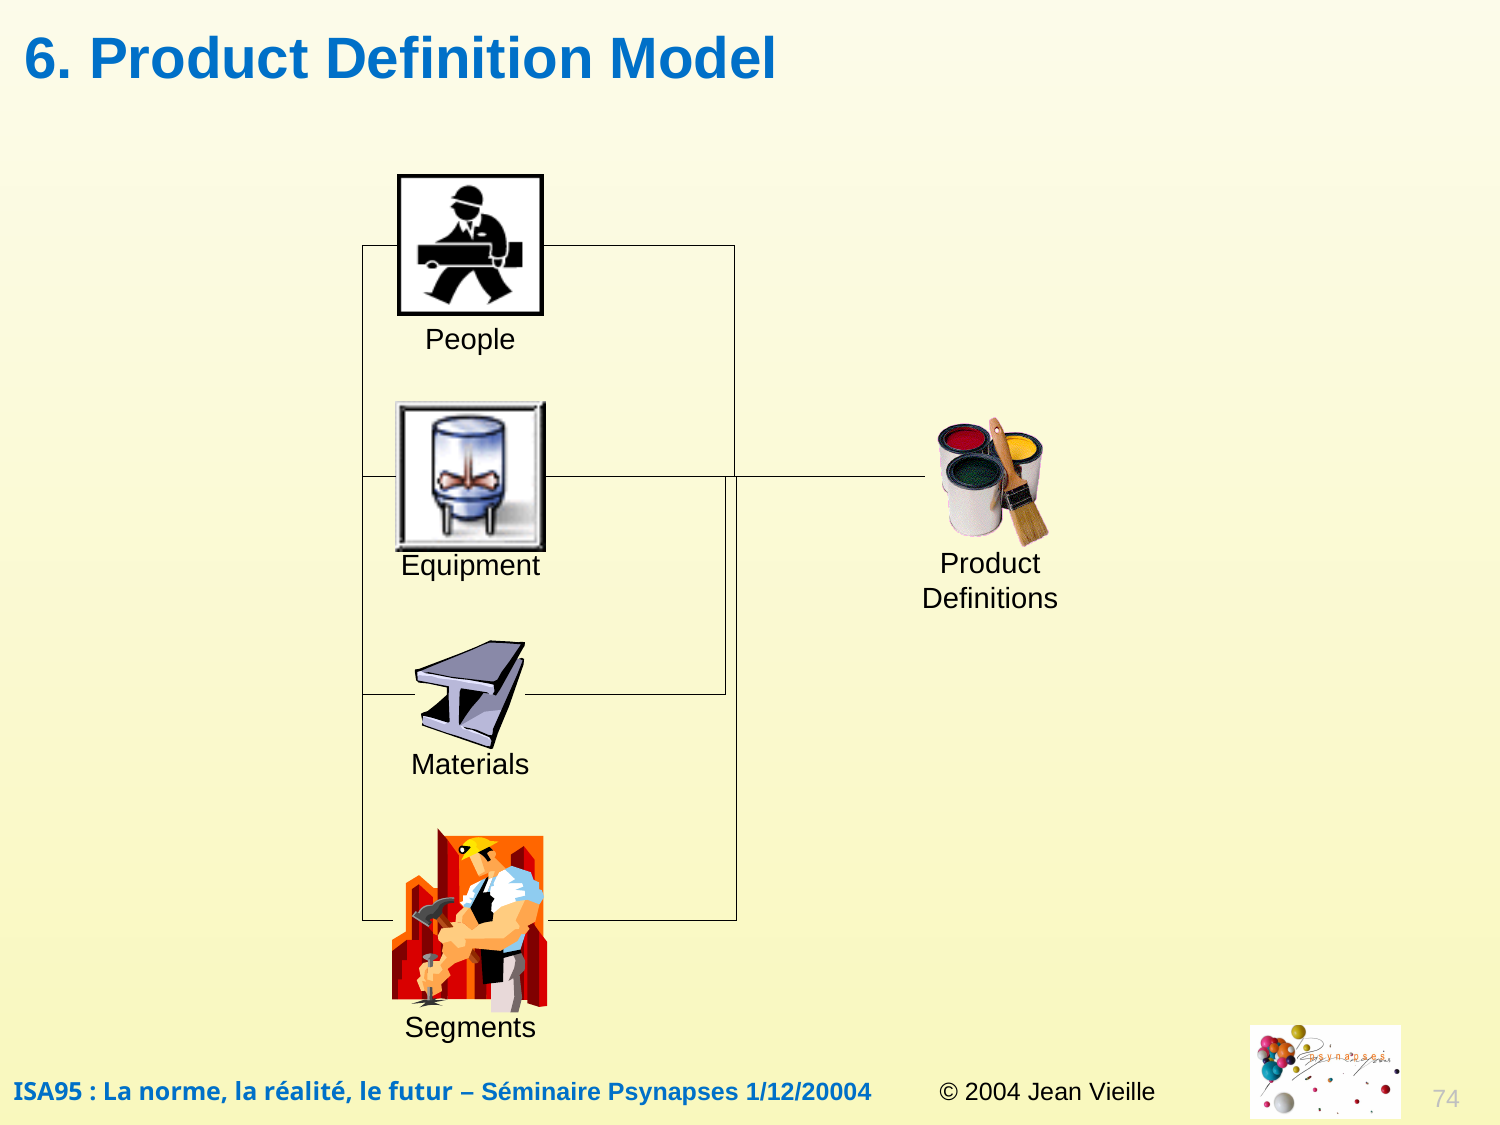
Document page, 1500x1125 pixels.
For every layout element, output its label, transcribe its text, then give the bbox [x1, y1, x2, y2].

title 6. Product Definition Model [9, 12, 1476, 151]
picture [397, 174, 544, 316]
picture [414, 639, 526, 739]
text_box Segments [391, 1001, 550, 1051]
picture [924, 379, 1056, 537]
text_box Equipment [387, 538, 555, 588]
picture [1250, 1025, 1401, 1119]
text_box Materials [397, 739, 544, 788]
text_box People [411, 313, 530, 363]
picture [392, 826, 549, 1015]
picture [395, 401, 546, 552]
text_box Product Definitions [908, 537, 1073, 621]
